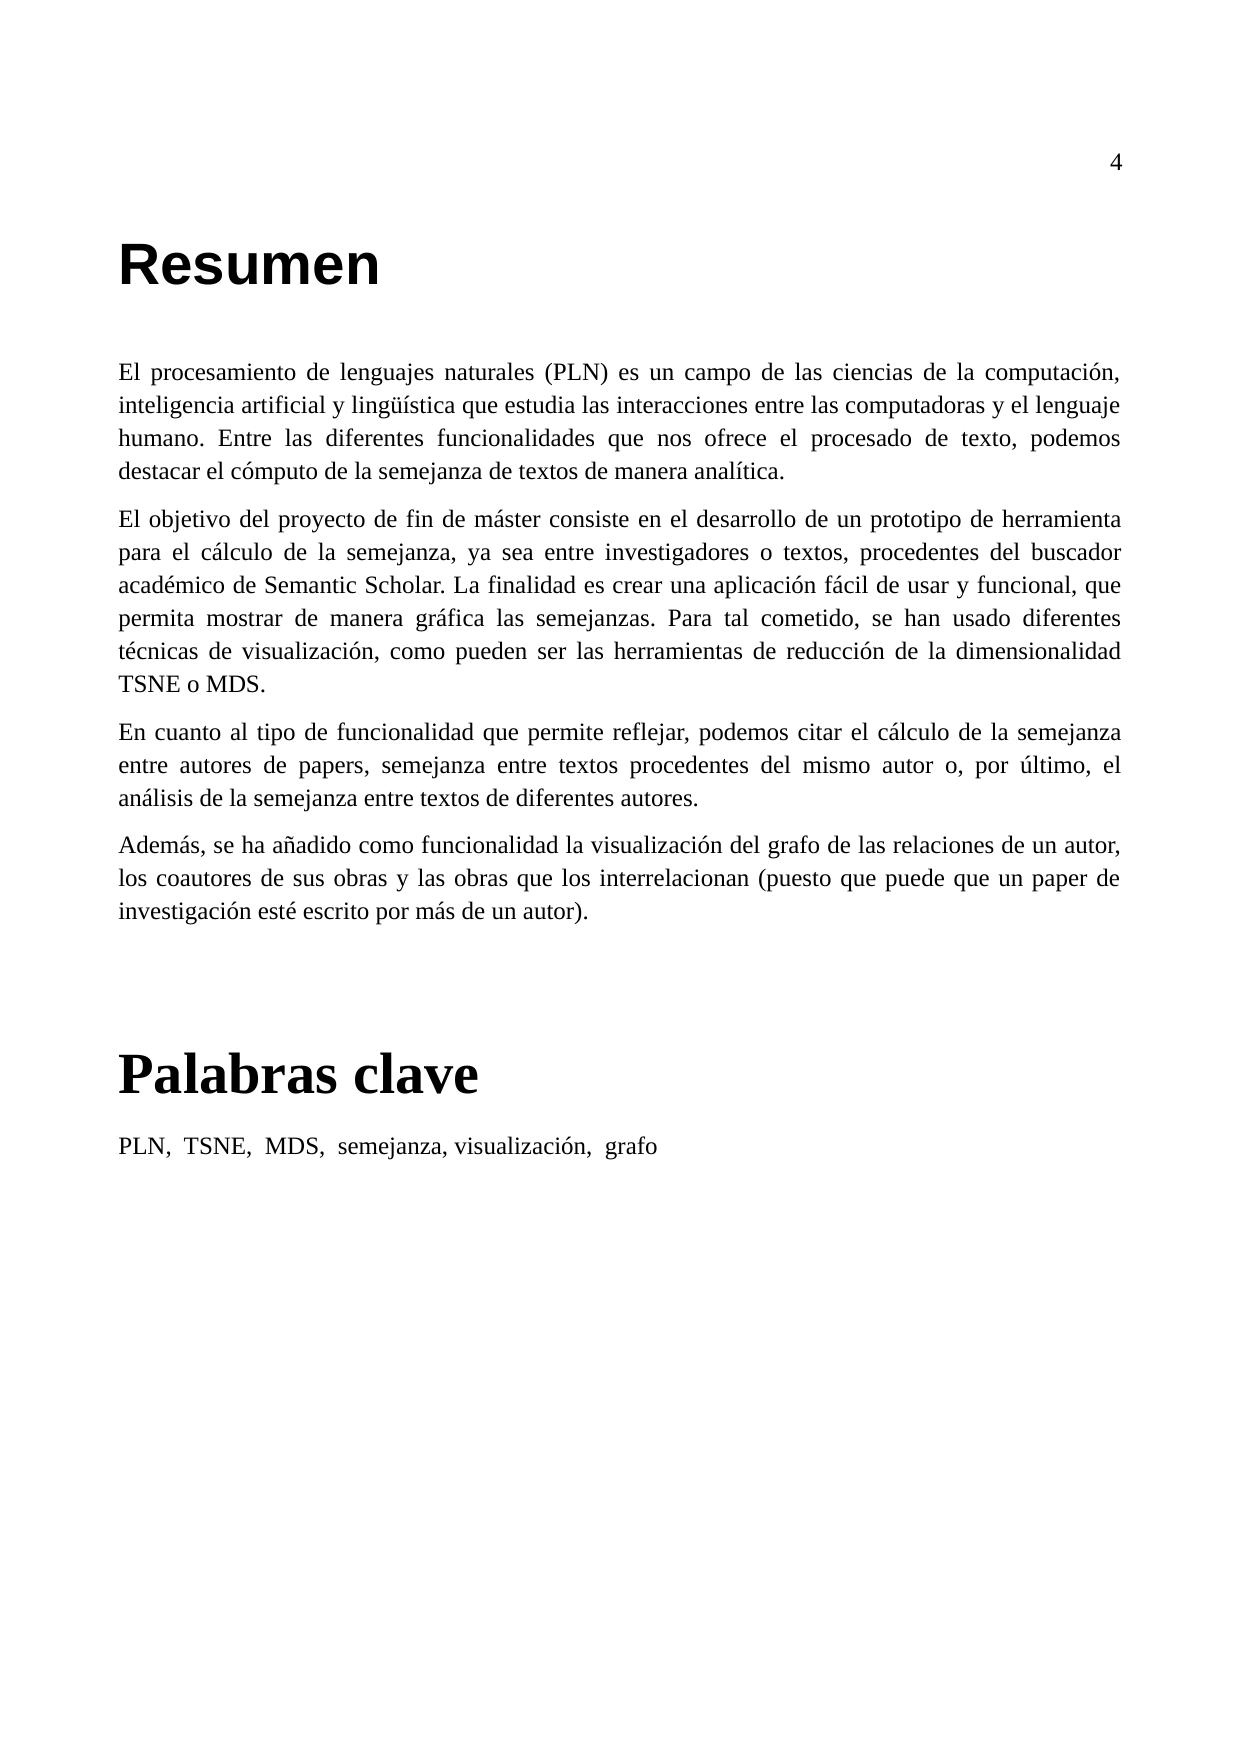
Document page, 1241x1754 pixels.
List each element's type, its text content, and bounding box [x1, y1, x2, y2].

text Palabras clave [118, 1039, 1122, 1106]
title Resumen [118, 230, 1122, 297]
text El objetivo del proyecto de fin de máster consiste en el desarrollo de un prototipo de herramienta para el cálculo de la semejanza, ya sea entre investigadores o textos, procedentes del buscador académico de Semantic Scholar. La finalidad es crear una aplicación fácil de usar y funcional, que permita mostrar de manera gráfica las semejanzas. Para tal cometido, se han usado diferentes técnicas de visualización, como pueden ser las herramientas de reducción de la dimensionalidad TSNE o MDS. [118, 504, 1122, 698]
text En cuanto al tipo de funcionalidad que permite reflejar, podemos citar el cálculo de la semejanza entre autores de papers, semejanza entre textos procedentes del mismo autor o, por último, el análisis de la semejanza entre textos de diferentes autores. [118, 717, 1122, 811]
text El procesamiento de lenguajes naturales (PLN) es un campo de las ciencias de la computación, inteligencia artificial y lingüística que estudia las interacciones entre las computadoras y el lenguaje humano. Entre las diferentes funcionalidades que nos ofrece el procesado de texto, podemos destacar el cómputo de la semejanza de textos de manera analítica. [118, 357, 1122, 485]
text Además, se ha añadido como funcionalidad la visualización del grafo de las relaciones de un autor, los coautores de sus obras y las obras que los interrelacionan (puesto que puede que un paper de investigación esté escrito por más de un autor). [118, 830, 1122, 925]
text PLN, TSNE, MDS, semejanza, visualización, grafo [118, 1131, 1122, 1159]
